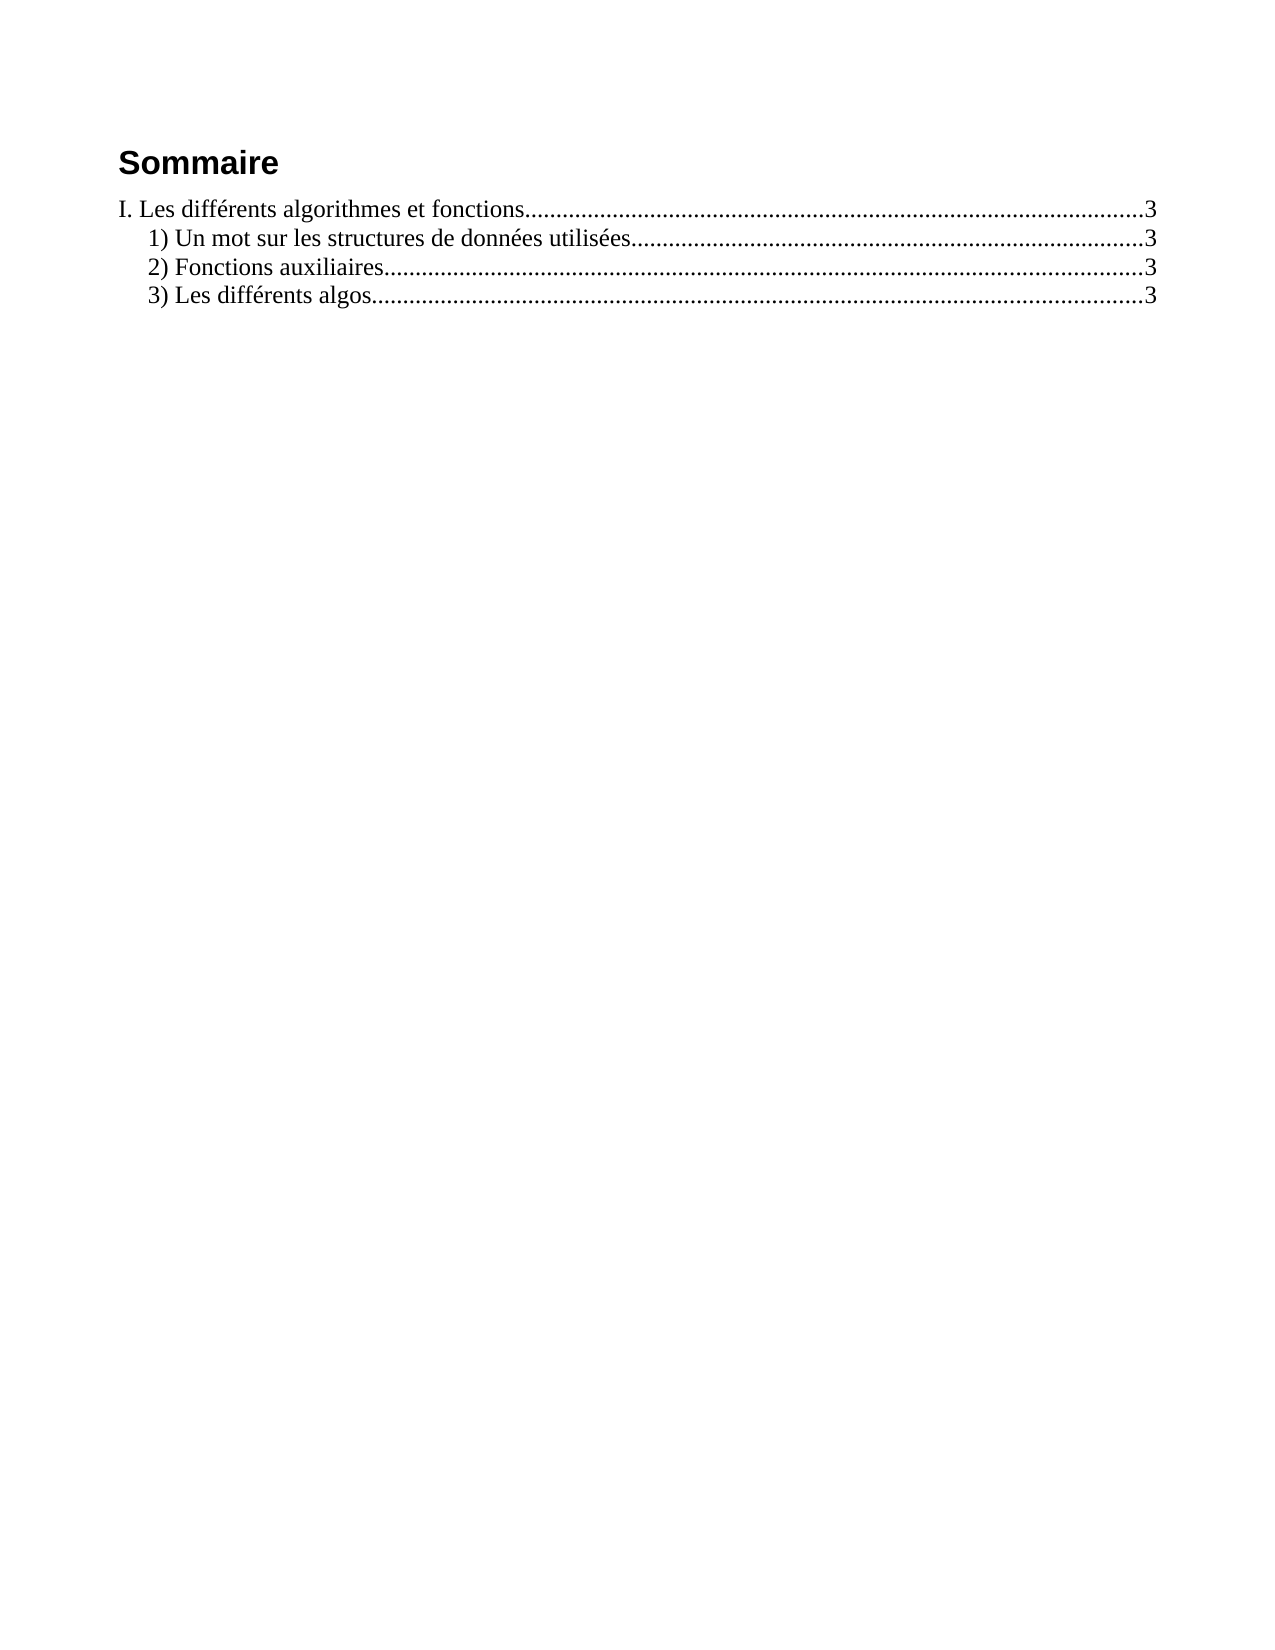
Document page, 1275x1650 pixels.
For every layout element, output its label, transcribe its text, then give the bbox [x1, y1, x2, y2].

text 3) Les différents algos 3 [148, 280, 1157, 309]
text 1) Un mot sur les structures de données utilisées 3 [148, 223, 1157, 252]
text I. Les différents algorithmes et fonctions 3 [118, 194, 1157, 223]
subtitle Sommaire [118, 143, 1157, 182]
text 2) Fonctions auxiliaires 3 [148, 252, 1157, 280]
